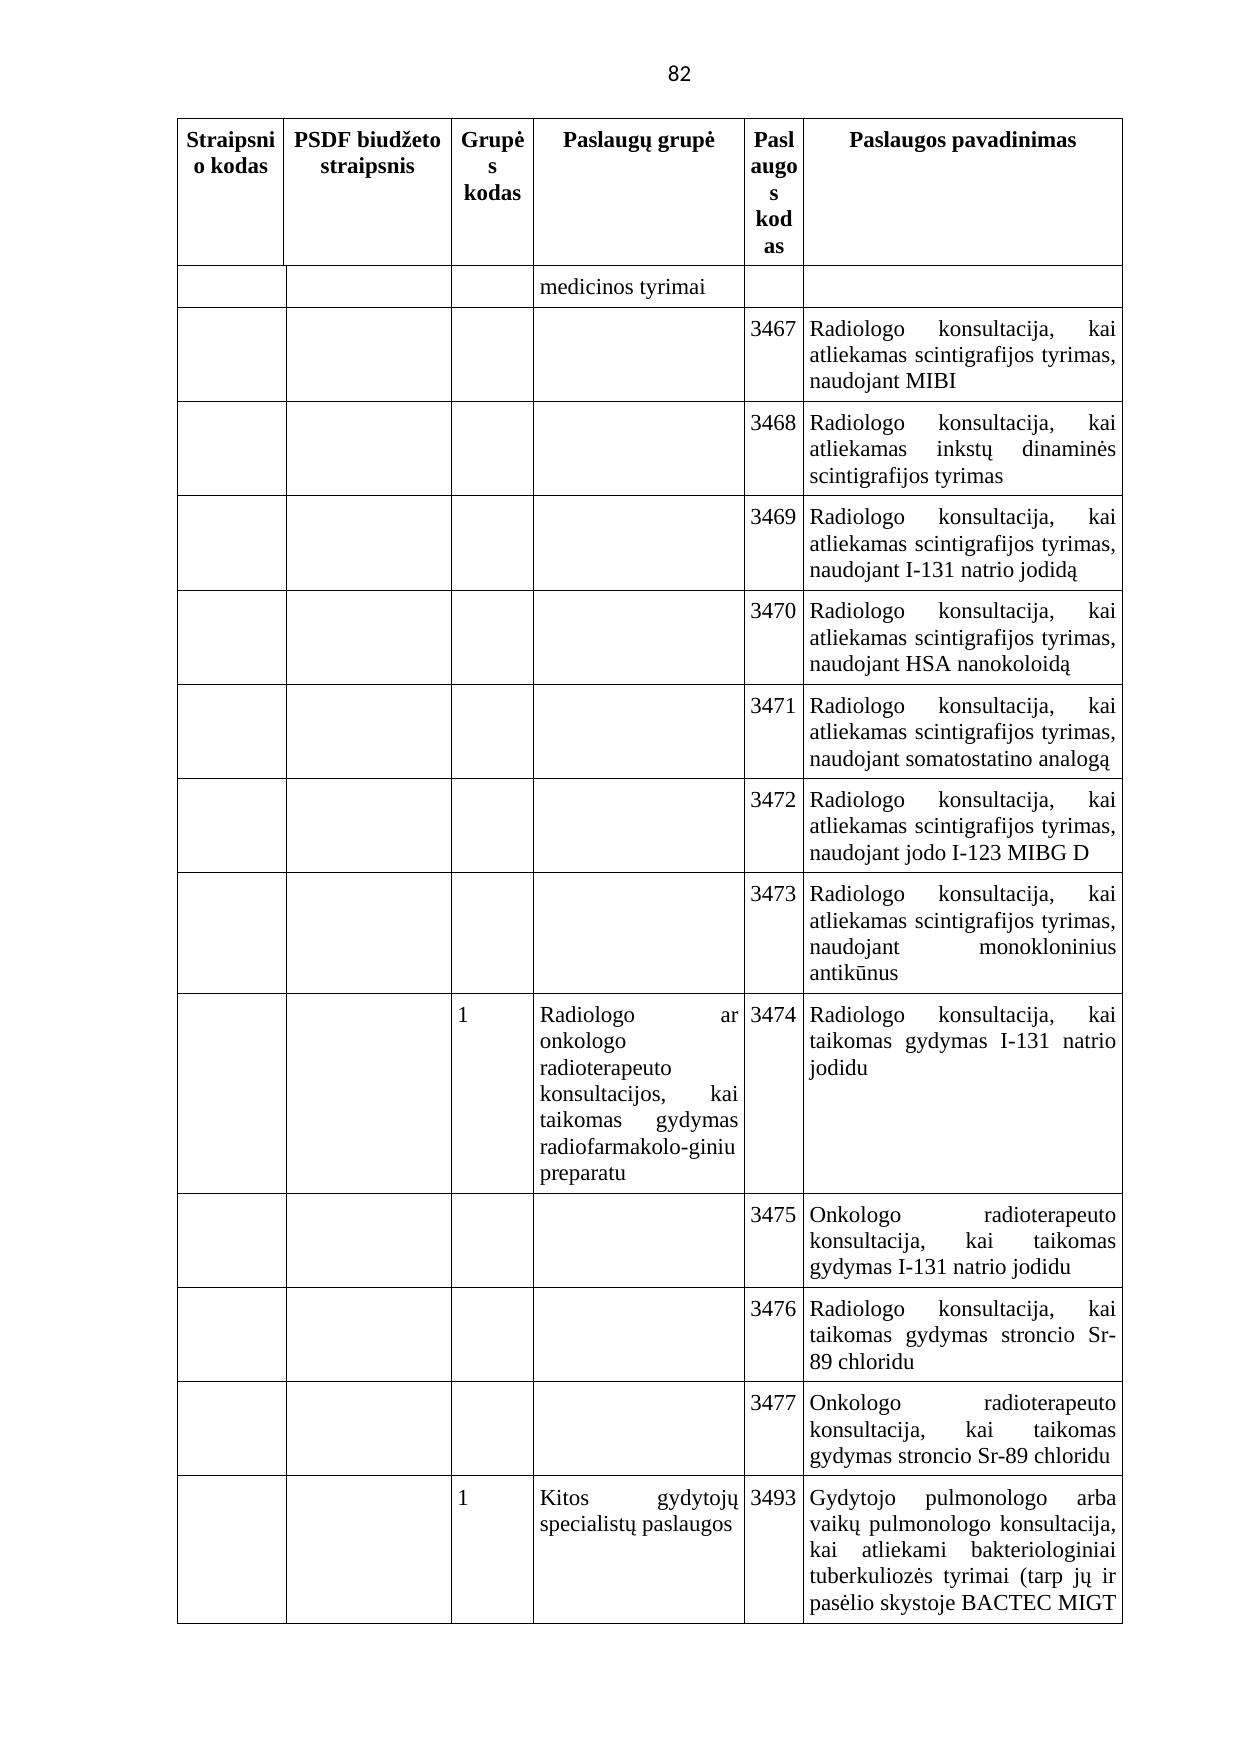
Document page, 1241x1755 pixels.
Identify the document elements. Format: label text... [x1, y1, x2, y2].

table_cell [287, 308, 451, 401]
table_cell [745, 266, 803, 307]
table_header Paslaugos kodas [745, 119, 803, 265]
table_cell medicinos tyrimai [534, 266, 744, 307]
table_cell [287, 685, 451, 778]
table_cell Gydytojo pulmonologo arba vaikų pulmonologo konsultacija, kai atliekami bakteriologiniai tuberkuliozės tyrimai (tarp jų ir pasėlio skystoje BACTEC MIGT [804, 1476, 1122, 1622]
table_cell 3470 [745, 591, 803, 684]
table_cell 3476 [745, 1288, 803, 1381]
table_cell [534, 1382, 744, 1475]
table_cell [287, 402, 451, 495]
table_cell [452, 308, 533, 401]
table_cell [287, 994, 451, 1193]
table_cell [287, 496, 451, 589]
table_cell Radiologo ar onkologo radioterapeuto konsultacijos, kai taikomas gydymas radiofarmakolo-giniu preparatu [534, 994, 744, 1193]
table_cell 3468 [745, 402, 803, 495]
table_cell Radiologo konsultacija, kai atliekamas scintigrafijos tyrimas, naudojant somatostatino analogą [804, 685, 1122, 778]
table_cell 3473 [745, 873, 803, 993]
table_cell [178, 994, 286, 1193]
table_cell [804, 266, 1122, 307]
table_cell Radiologo konsultacija, kai atliekamas scintigrafijos tyrimas, naudojant HSA nanokoloidą [804, 591, 1122, 684]
table_cell [534, 873, 744, 993]
table_cell Radiologo konsultacija, kai atliekamas scintigrafijos tyrimas, naudojant jodo I-123 MIBG D [804, 779, 1122, 872]
table_cell [452, 873, 533, 993]
table_cell Kitos gydytojų specialistų paslaugos [534, 1476, 744, 1622]
table_cell [534, 1194, 744, 1287]
table_cell [452, 1288, 533, 1381]
table_cell [178, 1288, 286, 1381]
table_cell 3474 [745, 994, 803, 1193]
table_cell [287, 1288, 451, 1381]
table_cell [452, 266, 533, 307]
table_cell [534, 591, 744, 684]
table_cell 3475 [745, 1194, 803, 1287]
table_cell Onkologo radioterapeuto konsultacija, kai taikomas gydymas stroncio Sr-89 chloridu [804, 1382, 1122, 1475]
table_cell [287, 1382, 451, 1475]
table_cell [178, 402, 286, 495]
table_cell Radiologo konsultacija, kai atliekamas scintigrafijos tyrimas, naudojant MIBI [804, 308, 1122, 401]
table_cell [534, 685, 744, 778]
table_cell [534, 496, 744, 589]
table_cell 3477 [745, 1382, 803, 1475]
table_cell 1 [452, 994, 533, 1193]
table_cell [534, 779, 744, 872]
table_cell [287, 1194, 451, 1287]
table_cell Radiologo konsultacija, kai taikomas gydymas I-131 natrio jodidu [804, 994, 1122, 1193]
table_cell [178, 591, 286, 684]
table_cell [287, 873, 451, 993]
table_cell [287, 266, 451, 307]
table_cell [452, 685, 533, 778]
table_cell [178, 266, 286, 307]
table_header Straipsnio kodas [178, 119, 283, 265]
table_cell [178, 1476, 286, 1622]
table_cell [452, 1194, 533, 1287]
table_cell Onkologo radioterapeuto konsultacija, kai taikomas gydymas I-131 natrio jodidu [804, 1194, 1122, 1287]
table_header Paslaugos pavadinimas [804, 119, 1122, 265]
table_cell [534, 308, 744, 401]
table_cell [178, 308, 286, 401]
table_cell Radiologo konsultacija, kai atliekamas inkstų dinaminės scintigrafijos tyrimas [804, 402, 1122, 495]
table_cell [178, 779, 286, 872]
table_cell [287, 1476, 451, 1622]
table_cell 3471 [745, 685, 803, 778]
table_cell Radiologo konsultacija, kai taikomas gydymas stroncio Sr-89 chloridu [804, 1288, 1122, 1381]
table_cell [452, 779, 533, 872]
table_cell [178, 496, 286, 589]
table_header PSDF biudžeto straipsnis [284, 119, 451, 265]
table_cell Radiologo konsultacija, kai atliekamas scintigrafijos tyrimas, naudojant I-131 natrio jodidą [804, 496, 1122, 589]
table_cell [452, 496, 533, 589]
table_cell [534, 402, 744, 495]
table_cell [287, 591, 451, 684]
table_cell [452, 591, 533, 684]
table_cell [534, 1288, 744, 1381]
table_cell 3467 [745, 308, 803, 401]
table_header Paslaugų grupė [534, 119, 744, 265]
table_cell [452, 1382, 533, 1475]
table_header Grupės kodas [452, 119, 533, 265]
table_cell 3469 [745, 496, 803, 589]
table_cell [178, 685, 286, 778]
table_cell [452, 402, 533, 495]
table_cell [178, 1382, 286, 1475]
table_cell [178, 1194, 286, 1287]
table_cell 3472 [745, 779, 803, 872]
table_cell [287, 779, 451, 872]
table_cell Radiologo konsultacija, kai atliekamas scintigrafijos tyrimas, naudojant monokloninius antikūnus [804, 873, 1122, 993]
table_cell [178, 873, 286, 993]
table_cell 3493 [745, 1476, 803, 1622]
table_cell 1 [452, 1476, 533, 1622]
